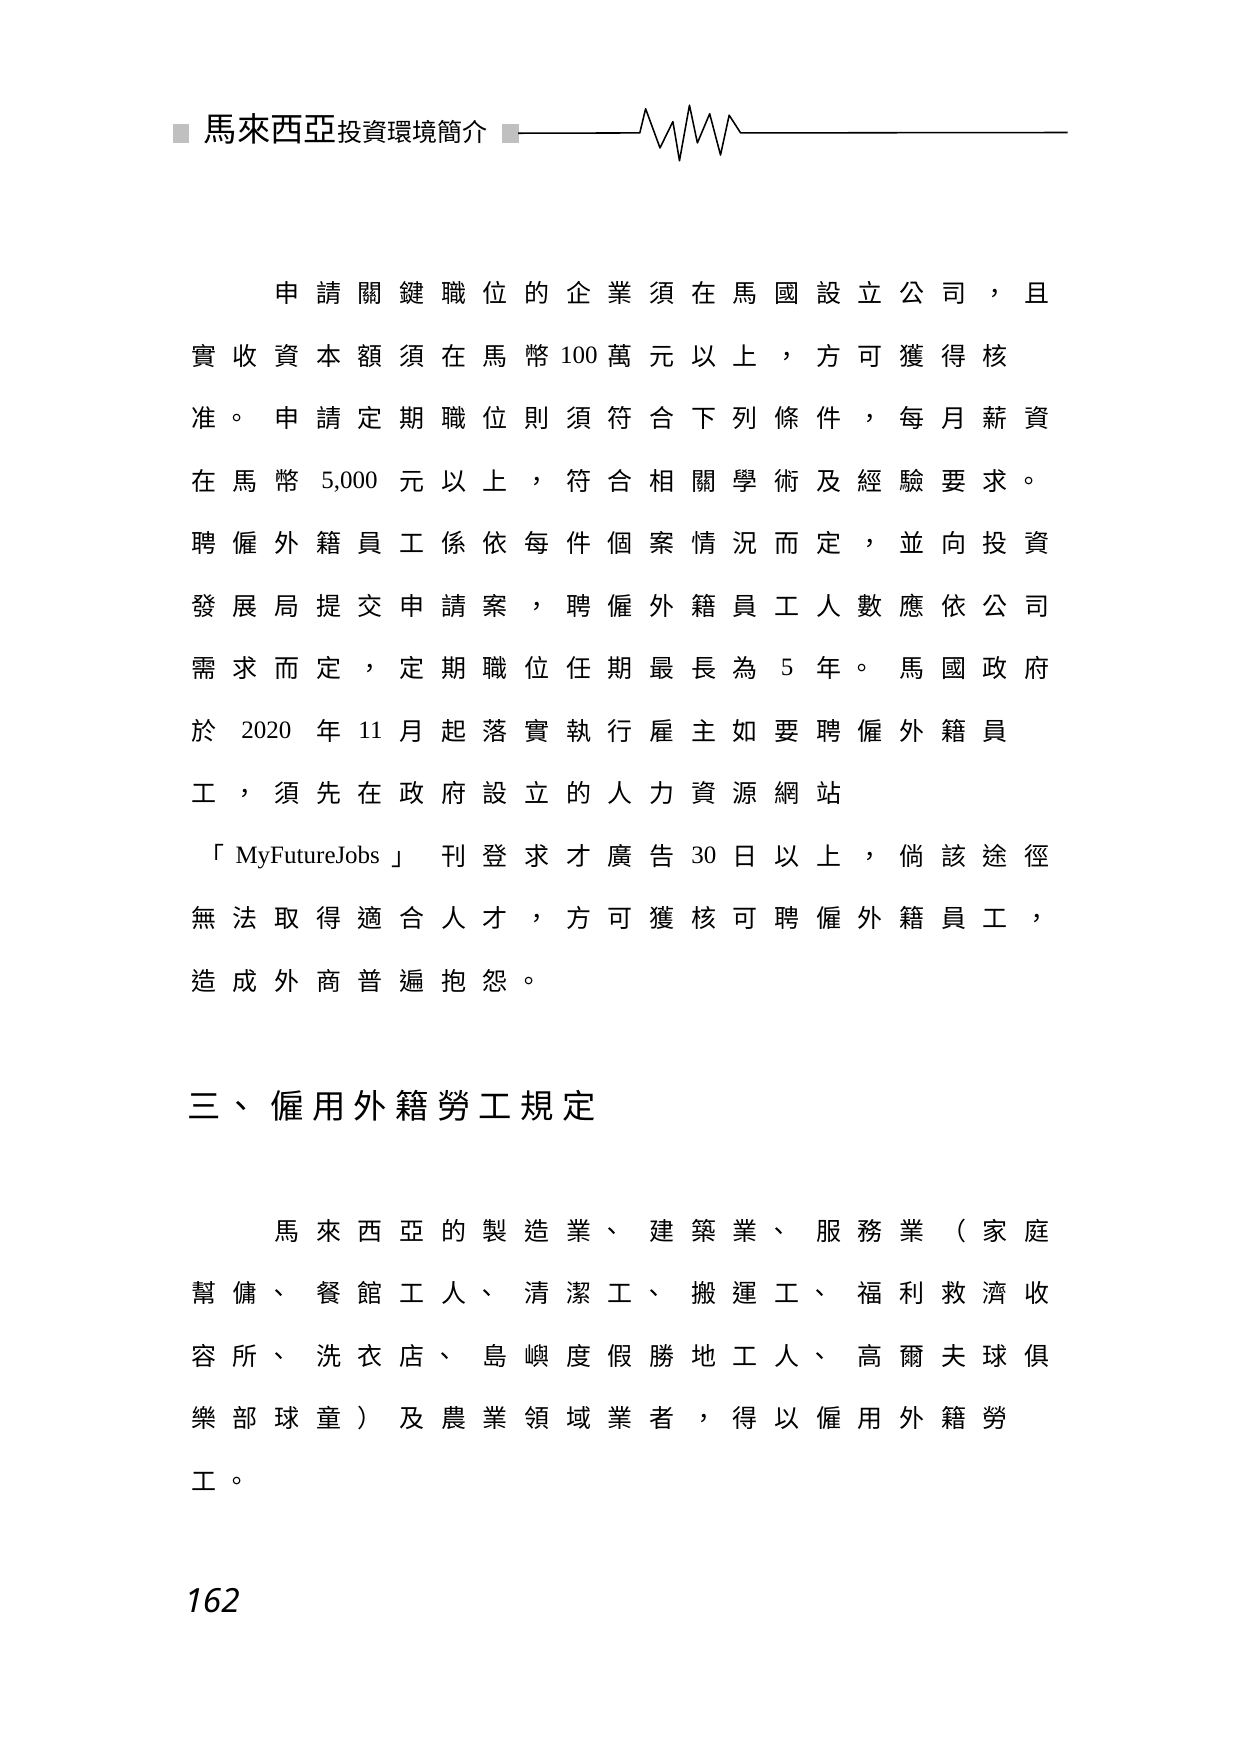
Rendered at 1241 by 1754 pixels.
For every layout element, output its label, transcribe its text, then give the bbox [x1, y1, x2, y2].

text 三、僱用外籍勞工規定 [183, 1063, 1058, 1125]
text 申請關鍵職位的企業須在馬國設立公司，且實收資本額須在馬幣100萬元以上，方可獲得核准。申請定期職位則須符合下列條件，每月薪資在馬幣5,000元以上，符合相關學術及經驗要求。聘僱外籍員工係依每件個案情況而定，並向投資發展局提交申請案，聘僱外籍員工人數應依公司需求而定，定期職位任期最長為5年。馬國政府於2020年11月起落實執行雇主如要聘僱外籍員工，須先在政府設立的人力資源網站「MyFutureJobs」刊登求才廣告30日以上，倘該途徑無法取得適合人才，方可獲核可聘僱外籍員工，造成外商普遍抱怨。 [183, 250, 1058, 1000]
text 馬來西亞的製造業、建築業、服務業（家庭幫傭、餐館工人、清潔工、搬運工、福利救濟收容所、洗衣店、島嶼度假勝地工人、高爾夫球俱樂部球童）及農業領域業者，得以僱用外籍勞工。 [183, 1188, 1058, 1500]
